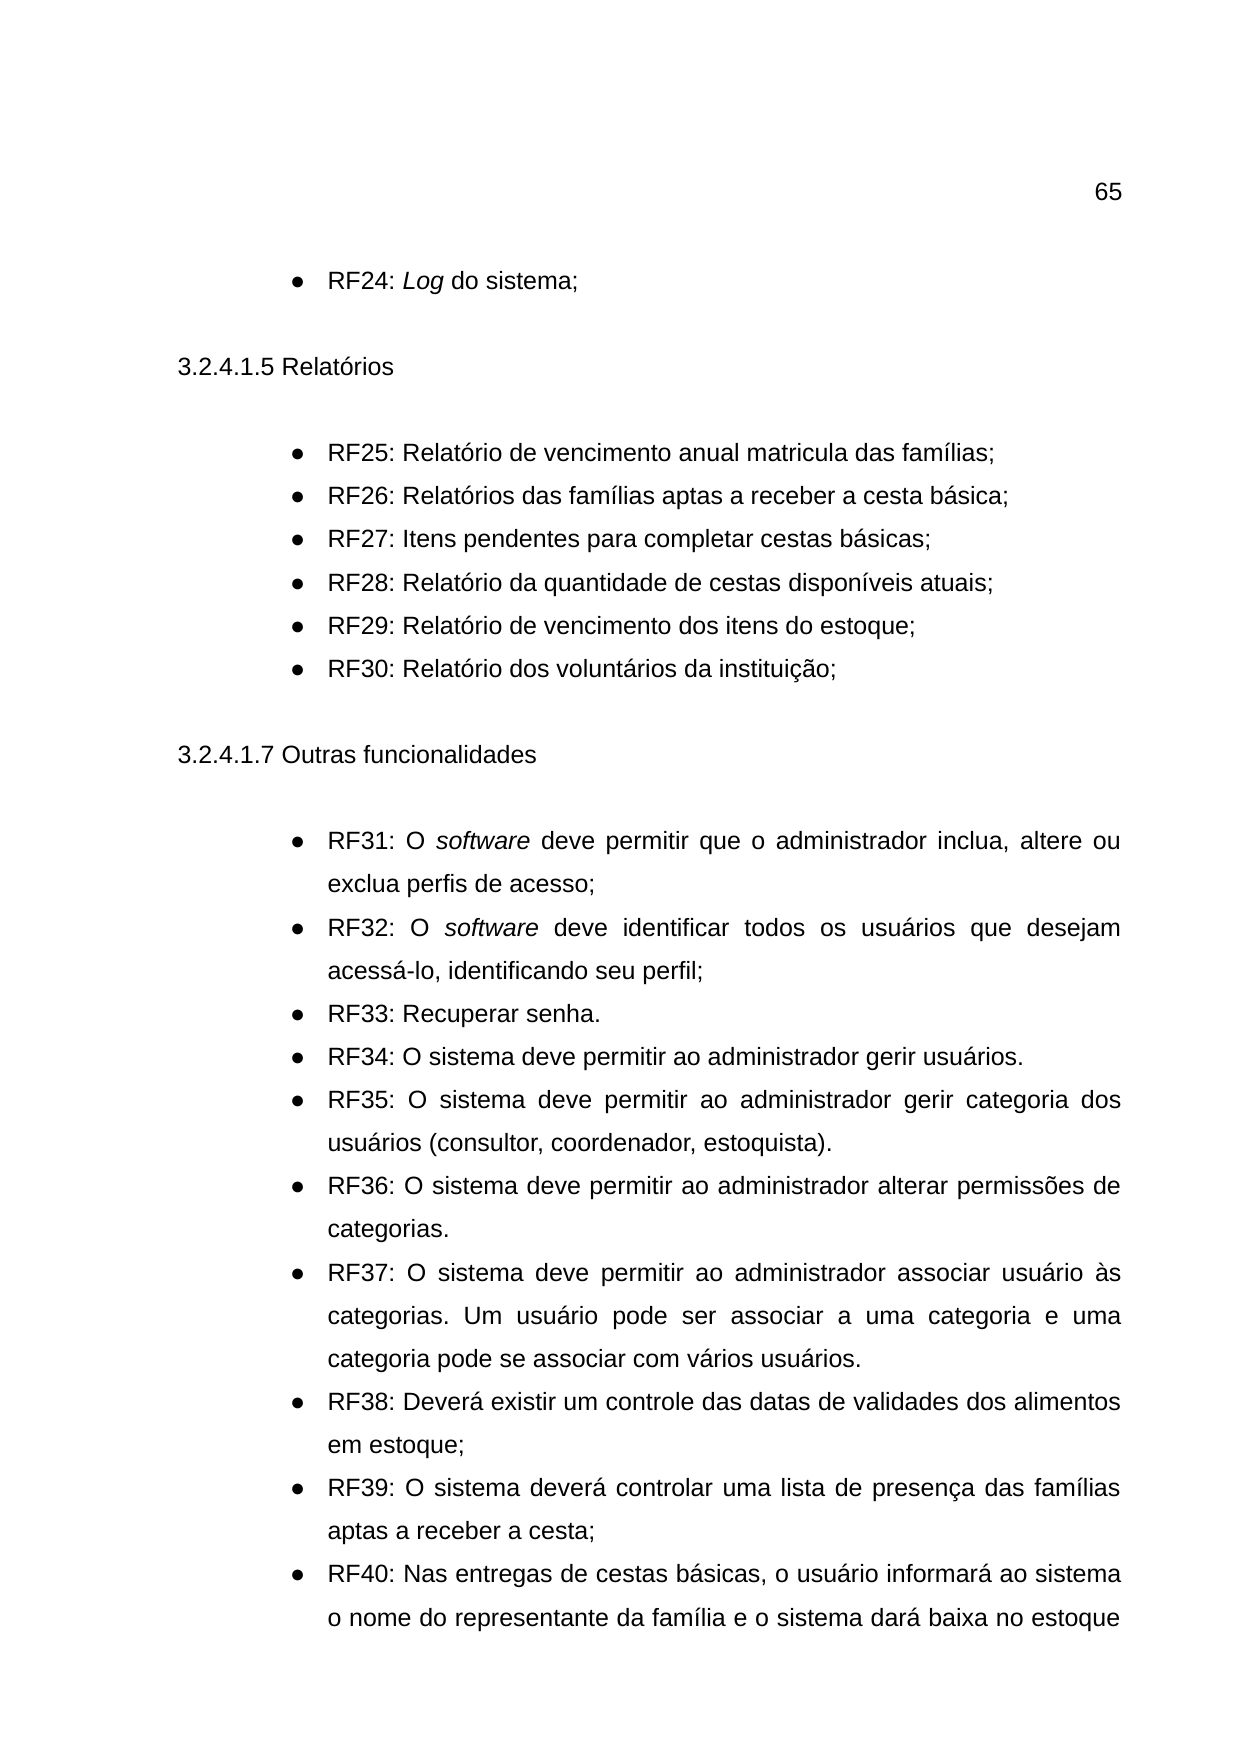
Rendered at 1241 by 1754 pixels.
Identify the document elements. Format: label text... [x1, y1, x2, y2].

list RF29: Relatório de vencimento dos itens do estoque; [290, 611, 1122, 639]
list RF26: Relatórios das famílias aptas a receber a cesta básica; [290, 481, 1122, 510]
list RF24: Log do sistema; [290, 266, 1122, 294]
text 3.2.4.1.7 Outras funcionalidades [177, 740, 1122, 769]
list RF31: O software deve permitir que o administrador inclua, altere ou exclua perfis de acesso; [290, 826, 1122, 898]
list RF32: O software deve identificar todos os usuários que desejam acessá-lo, identificando seu perfil; [290, 913, 1122, 984]
text 3.2.4.1.5 Relatórios [177, 352, 1122, 381]
list RF38: Deverá existir um controle das datas de validades dos alimentos em estoque; [290, 1387, 1122, 1459]
list RF35: O sistema deve permitir ao administrador gerir categoria dos usuários (consultor, coordenador, estoquista). [290, 1085, 1122, 1157]
list RF39: O sistema deverá controlar uma lista de presença das famílias aptas a receber a cesta; [290, 1473, 1122, 1545]
list RF34: O sistema deve permitir ao administrador gerir usuários. [290, 1042, 1122, 1071]
list RF37: O sistema deve permitir ao administrador associar usuário às categorias. Um usuário pode ser associar a uma categoria e uma categoria pode se associar com vários usuários. [290, 1258, 1122, 1373]
list RF30: Relatório dos voluntários da instituição; [290, 654, 1122, 683]
list RF36: O sistema deve permitir ao administrador alterar permissões de categorias. [290, 1171, 1122, 1243]
list RF40: Nas entregas de cestas básicas, o usuário informará ao sistema o nome do representante da família e o sistema dará baixa no estoque [290, 1559, 1122, 1631]
list RF28: Relatório da quantidade de cestas disponíveis atuais; [290, 568, 1122, 596]
list RF25: Relatório de vencimento anual matricula das famílias; [290, 438, 1122, 467]
list RF33: Recuperar senha. [290, 999, 1122, 1028]
list RF27: Itens pendentes para completar cestas básicas; [290, 524, 1122, 553]
